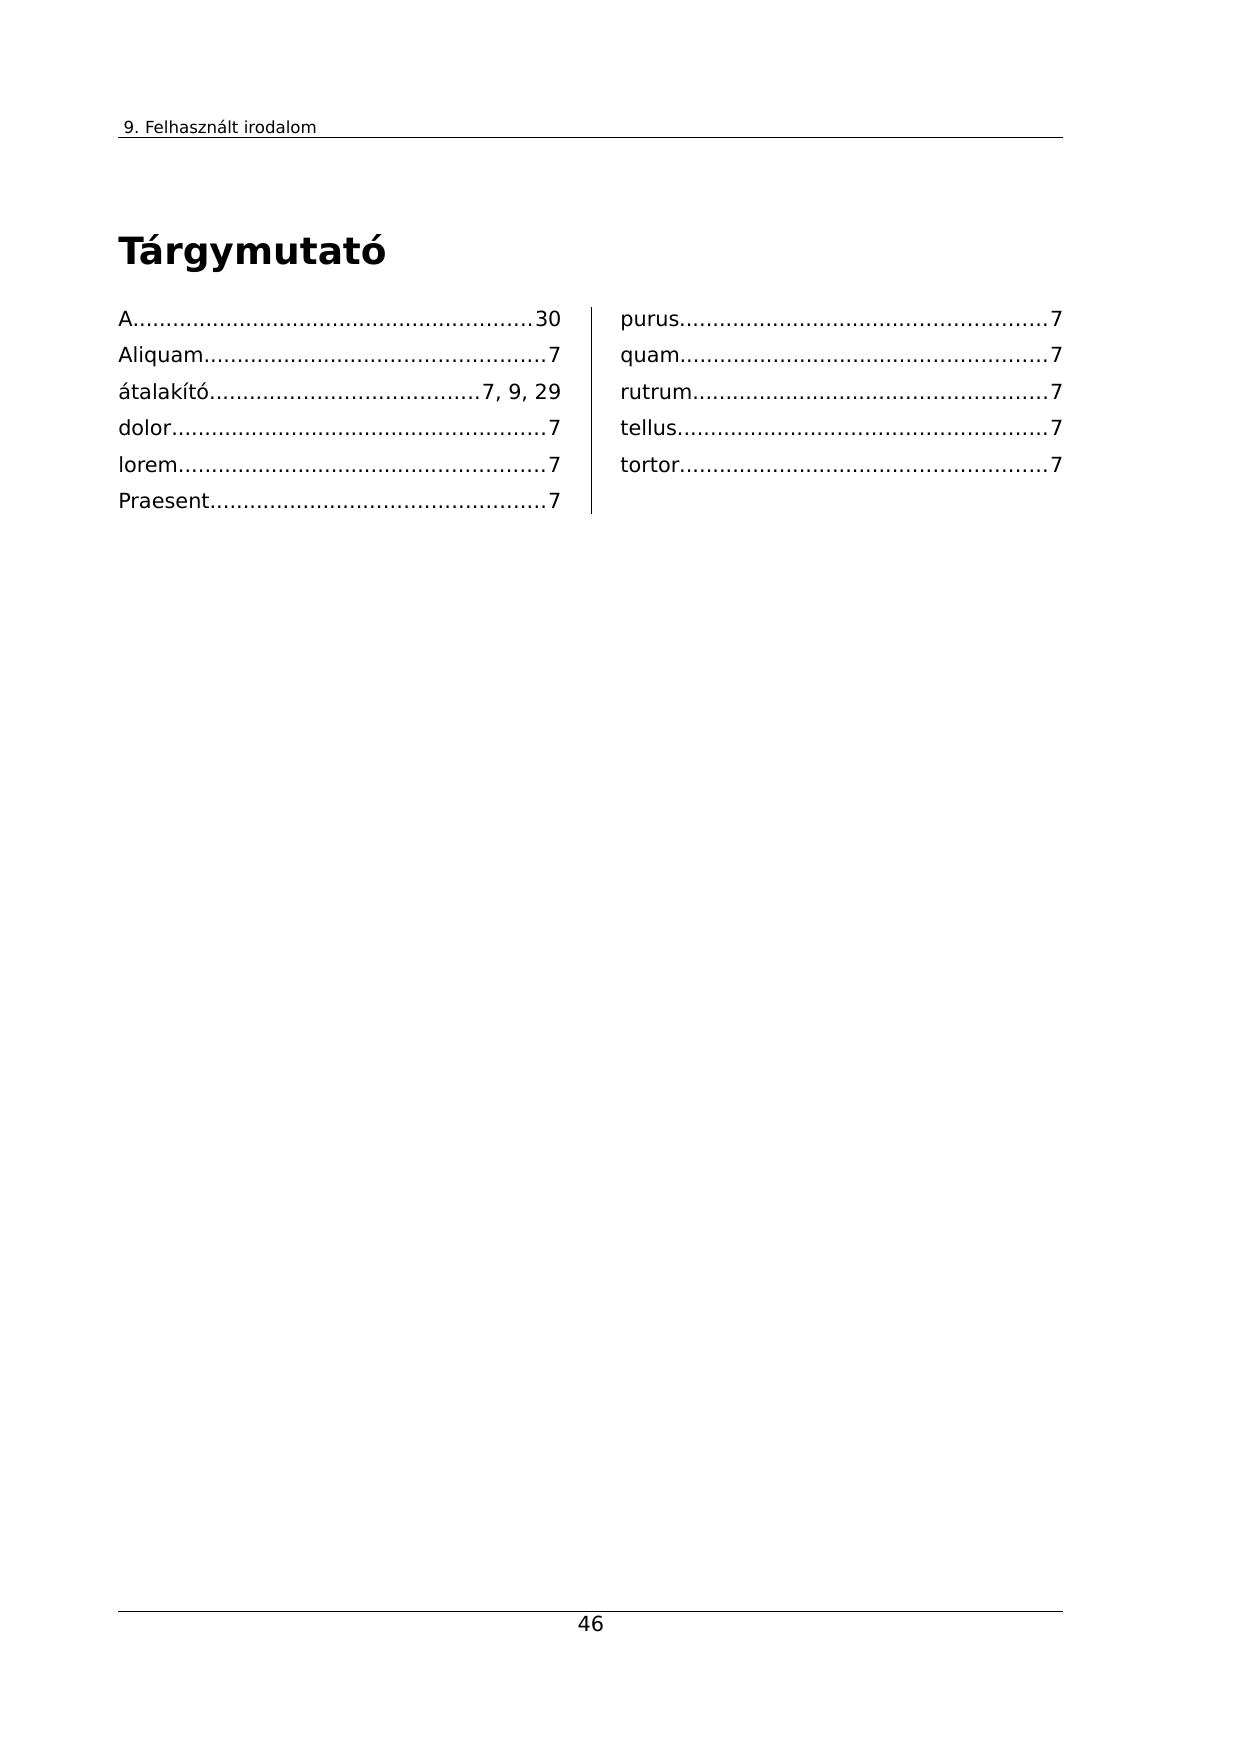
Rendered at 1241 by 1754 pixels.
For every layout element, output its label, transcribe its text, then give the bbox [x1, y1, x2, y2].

text tellus 7 [620, 416, 1063, 441]
text lorem 7 [118, 453, 561, 477]
text dolor 7 [118, 416, 561, 441]
text rut­rum 7 [620, 380, 1063, 404]
text Praesent 7 [118, 489, 561, 513]
text Aliquam 7 [118, 343, 561, 368]
subtitle Tárgymutató [118, 229, 1063, 273]
text átalakító 7, 9, 29 [118, 380, 561, 404]
text purus 7 [620, 307, 1063, 331]
text quam 7 [620, 343, 1063, 368]
text A 30 [118, 307, 561, 331]
text tortor 7 [620, 453, 1063, 477]
